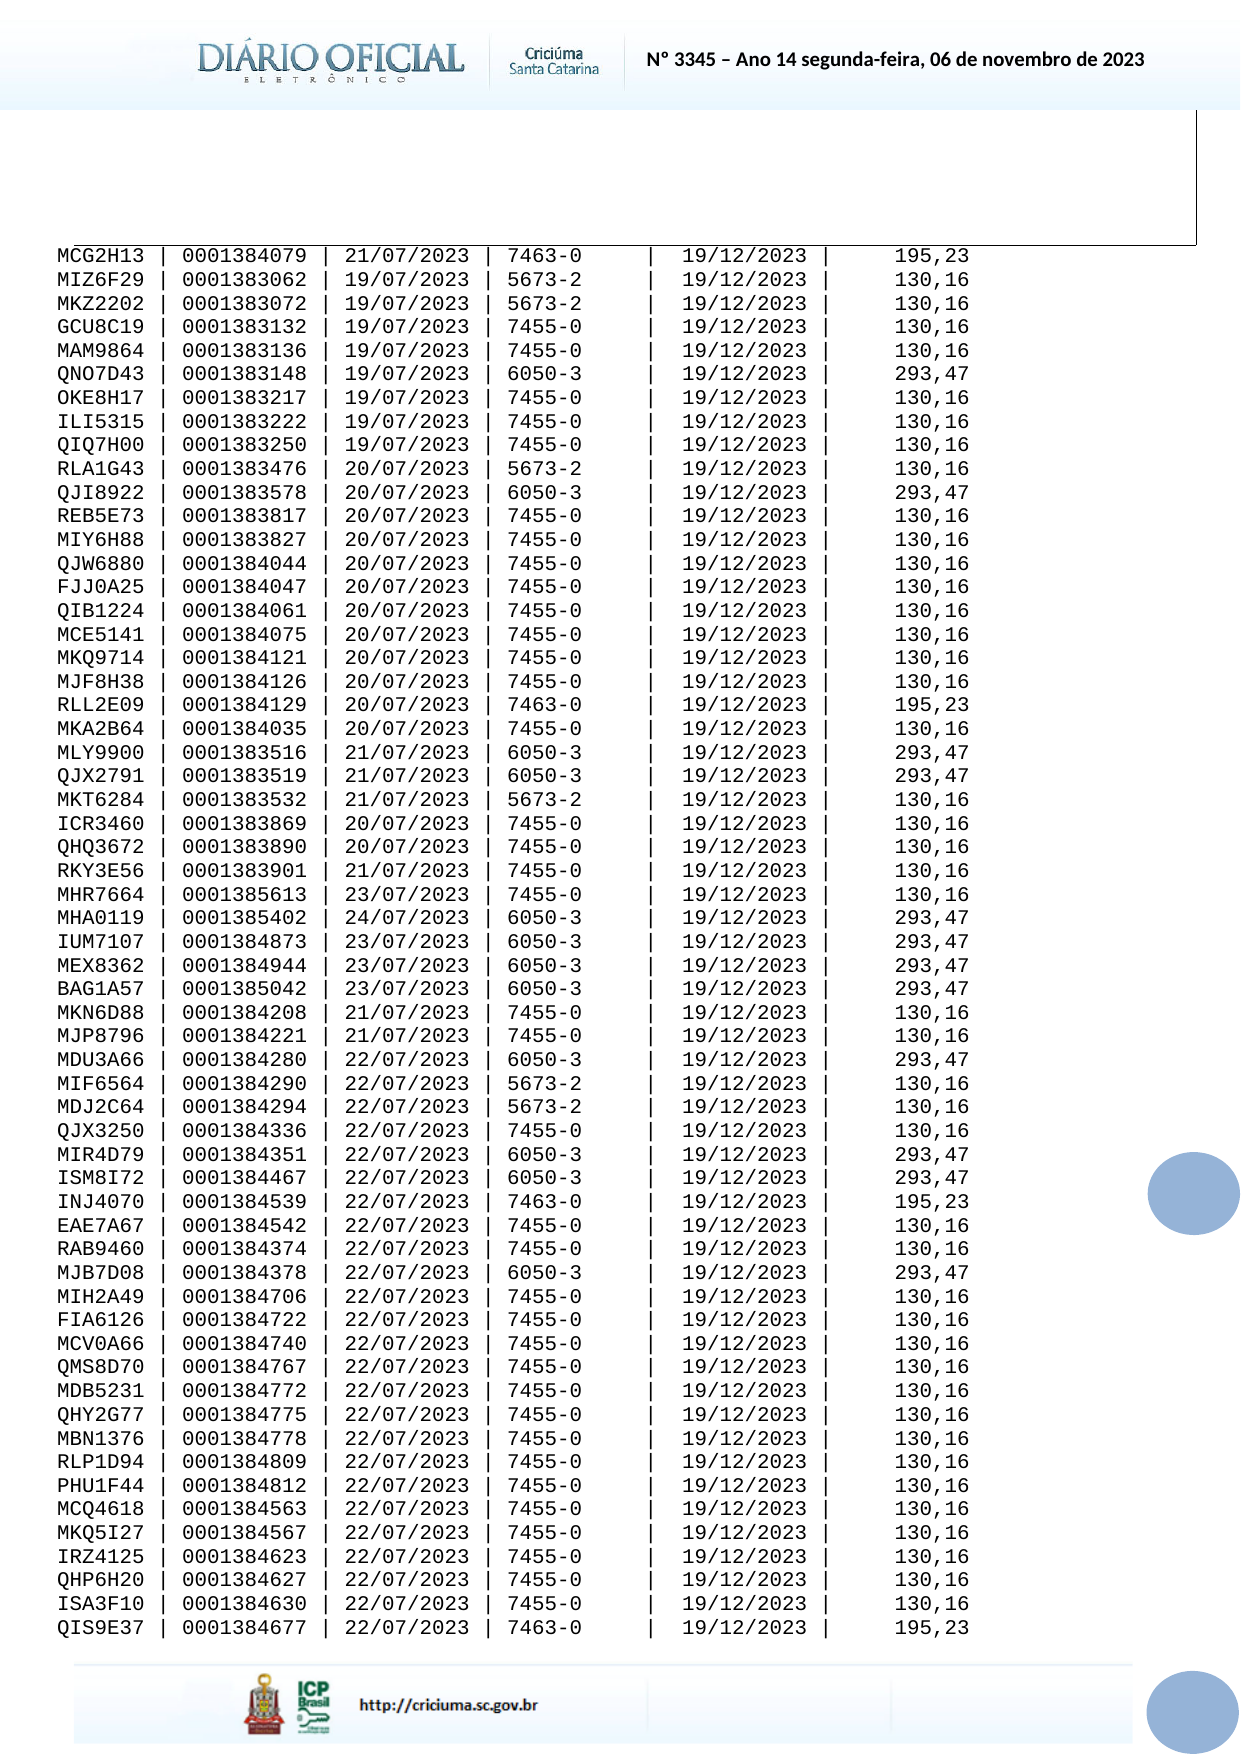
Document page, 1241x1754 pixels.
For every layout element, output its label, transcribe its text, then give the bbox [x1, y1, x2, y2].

text MIY6H88 | 0001383827 | 20/07/2023 | 7455-0 | 19/12/2023 | 130,16 [44, 529, 1196, 553]
text RAB9460 | 0001384374 | 22/07/2023 | 7455-0 | 19/12/2023 | 130,16 [44, 1238, 1196, 1262]
text MLY9900 | 0001383516 | 21/07/2023 | 6050-3 | 19/12/2023 | 293,47 [44, 742, 1196, 765]
text INJ4070 | 0001384539 | 22/07/2023 | 7463-0 | 19/12/2023 | 195,23 [44, 1191, 1153, 1215]
text EAE7A67 | 0001384542 | 22/07/2023 | 7455-0 | 19/12/2023 | 130,16 [44, 1215, 1196, 1238]
text REB5E73 | 0001383817 | 20/07/2023 | 7455-0 | 19/12/2023 | 130,16 [44, 505, 1196, 529]
text ISM8I72 | 0001384467 | 22/07/2023 | 6050-3 | 19/12/2023 | 293,47 [44, 1167, 1157, 1191]
text RLA1G43 | 0001383476 | 20/07/2023 | 5673-2 | 19/12/2023 | 130,16 [44, 458, 1196, 482]
text MIH2A49 | 0001384706 | 22/07/2023 | 7455-0 | 19/12/2023 | 130,16 [44, 1286, 1196, 1309]
text ICR3460 | 0001383869 | 20/07/2023 | 7455-0 | 19/12/2023 | 130,16 [44, 813, 1196, 836]
text QIB1224 | 0001384061 | 20/07/2023 | 7455-0 | 19/12/2023 | 130,16 [44, 600, 1196, 623]
text MJF8H38 | 0001384126 | 20/07/2023 | 7455-0 | 19/12/2023 | 130,16 [44, 671, 1196, 694]
text ISA3F10 | 0001384630 | 22/07/2023 | 7455-0 | 19/12/2023 | 130,16 [44, 1593, 1196, 1617]
text BAG1A57 | 0001385042 | 23/07/2023 | 6050-3 | 19/12/2023 | 293,47 [44, 978, 1196, 1002]
text RLL2E09 | 0001384129 | 20/07/2023 | 7463-0 | 19/12/2023 | 195,23 [44, 694, 1196, 718]
text MDU3A66 | 0001384280 | 22/07/2023 | 6050-3 | 19/12/2023 | 293,47 [44, 1049, 1196, 1073]
text PHU1F44 | 0001384812 | 22/07/2023 | 7455-0 | 19/12/2023 | 130,16 [44, 1475, 1196, 1498]
text MKQ5I27 | 0001384567 | 22/07/2023 | 7455-0 | 19/12/2023 | 130,16 [44, 1522, 1196, 1546]
text MDJ2C64 | 0001384294 | 22/07/2023 | 5673-2 | 19/12/2023 | 130,16 [44, 1096, 1196, 1120]
text MKT6284 | 0001383532 | 21/07/2023 | 5673-2 | 19/12/2023 | 130,16 [44, 789, 1196, 813]
text QJX2791 | 0001383519 | 21/07/2023 | 6050-3 | 19/12/2023 | 293,47 [44, 765, 1196, 789]
text QIS9E37 | 0001384677 | 22/07/2023 | 7463-0 | 19/12/2023 | 195,23 [44, 1617, 1196, 1640]
text GCU8C19 | 0001383132 | 19/07/2023 | 7455-0 | 19/12/2023 | 130,16 [44, 316, 1196, 340]
text IRZ4125 | 0001384623 | 22/07/2023 | 7455-0 | 19/12/2023 | 130,16 [44, 1546, 1196, 1569]
text MDB5231 | 0001384772 | 22/07/2023 | 7455-0 | 19/12/2023 | 130,16 [44, 1380, 1196, 1404]
text QHP6H20 | 0001384627 | 22/07/2023 | 7455-0 | 19/12/2023 | 130,16 [44, 1569, 1196, 1593]
text MHA0119 | 0001385402 | 24/07/2023 | 6050-3 | 19/12/2023 | 293,47 [44, 907, 1196, 931]
text QJX3250 | 0001384336 | 22/07/2023 | 7455-0 | 19/12/2023 | 130,16 [44, 1120, 1196, 1144]
text MBN1376 | 0001384778 | 22/07/2023 | 7455-0 | 19/12/2023 | 130,16 [44, 1427, 1196, 1451]
text FJJ0A25 | 0001384047 | 20/07/2023 | 7455-0 | 19/12/2023 | 130,16 [44, 576, 1196, 600]
text RLP1D94 | 0001384809 | 22/07/2023 | 7455-0 | 19/12/2023 | 130,16 [44, 1451, 1196, 1475]
text MKN6D88 | 0001384208 | 21/07/2023 | 7455-0 | 19/12/2023 | 130,16 [44, 1002, 1196, 1026]
text QIQ7H00 | 0001383250 | 19/07/2023 | 7455-0 | 19/12/2023 | 130,16 [44, 434, 1196, 458]
text MKZ2202 | 0001383072 | 19/07/2023 | 5673-2 | 19/12/2023 | 130,16 [44, 292, 1196, 316]
text MAM9864 | 0001383136 | 19/07/2023 | 7455-0 | 19/12/2023 | 130,16 [44, 340, 1196, 363]
text RKY3E56 | 0001383901 | 21/07/2023 | 7455-0 | 19/12/2023 | 130,16 [44, 860, 1196, 884]
text MCG2H13 | 0001384079 | 21/07/2023 | 7463-0 | 19/12/2023 | 195,23 [44, 245, 1196, 269]
text MCE5141 | 0001384075 | 20/07/2023 | 7455-0 | 19/12/2023 | 130,16 [44, 623, 1196, 647]
text QHY2G77 | 0001384775 | 22/07/2023 | 7455-0 | 19/12/2023 | 130,16 [44, 1404, 1196, 1427]
text QJI8922 | 0001383578 | 20/07/2023 | 6050-3 | 19/12/2023 | 293,47 [44, 482, 1196, 505]
text MCV0A66 | 0001384740 | 22/07/2023 | 7455-0 | 19/12/2023 | 130,16 [44, 1333, 1196, 1357]
text MEX8362 | 0001384944 | 23/07/2023 | 6050-3 | 19/12/2023 | 293,47 [44, 954, 1196, 978]
text ILI5315 | 0001383222 | 19/07/2023 | 7455-0 | 19/12/2023 | 130,16 [44, 411, 1196, 434]
text IUM7107 | 0001384873 | 23/07/2023 | 6050-3 | 19/12/2023 | 293,47 [44, 931, 1196, 954]
text OKE8H17 | 0001383217 | 19/07/2023 | 7455-0 | 19/12/2023 | 130,16 [44, 387, 1196, 411]
text MKQ9714 | 0001384121 | 20/07/2023 | 7455-0 | 19/12/2023 | 130,16 [44, 647, 1196, 671]
text MHR7664 | 0001385613 | 23/07/2023 | 7455-0 | 19/12/2023 | 130,16 [44, 884, 1196, 907]
text MIR4D79 | 0001384351 | 22/07/2023 | 6050-3 | 19/12/2023 | 293,47 [44, 1144, 1196, 1167]
text QMS8D70 | 0001384767 | 22/07/2023 | 7455-0 | 19/12/2023 | 130,16 [44, 1357, 1196, 1380]
text MJB7D08 | 0001384378 | 22/07/2023 | 6050-3 | 19/12/2023 | 293,47 [44, 1262, 1196, 1286]
text MCQ4618 | 0001384563 | 22/07/2023 | 7455-0 | 19/12/2023 | 130,16 [44, 1498, 1196, 1522]
text QJW6880 | 0001384044 | 20/07/2023 | 7455-0 | 19/12/2023 | 130,16 [44, 553, 1196, 576]
text QHQ3672 | 0001383890 | 20/07/2023 | 7455-0 | 19/12/2023 | 130,16 [44, 836, 1196, 860]
text MIF6564 | 0001384290 | 22/07/2023 | 5673-2 | 19/12/2023 | 130,16 [44, 1073, 1196, 1096]
text MIZ6F29 | 0001383062 | 19/07/2023 | 5673-2 | 19/12/2023 | 130,16 [44, 269, 1196, 292]
text MKA2B64 | 0001384035 | 20/07/2023 | 7455-0 | 19/12/2023 | 130,16 [44, 718, 1196, 742]
text FIA6126 | 0001384722 | 22/07/2023 | 7455-0 | 19/12/2023 | 130,16 [44, 1309, 1196, 1333]
text QNO7D43 | 0001383148 | 19/07/2023 | 6050-3 | 19/12/2023 | 293,47 [44, 363, 1196, 387]
text MJP8796 | 0001384221 | 21/07/2023 | 7455-0 | 19/12/2023 | 130,16 [44, 1026, 1196, 1049]
